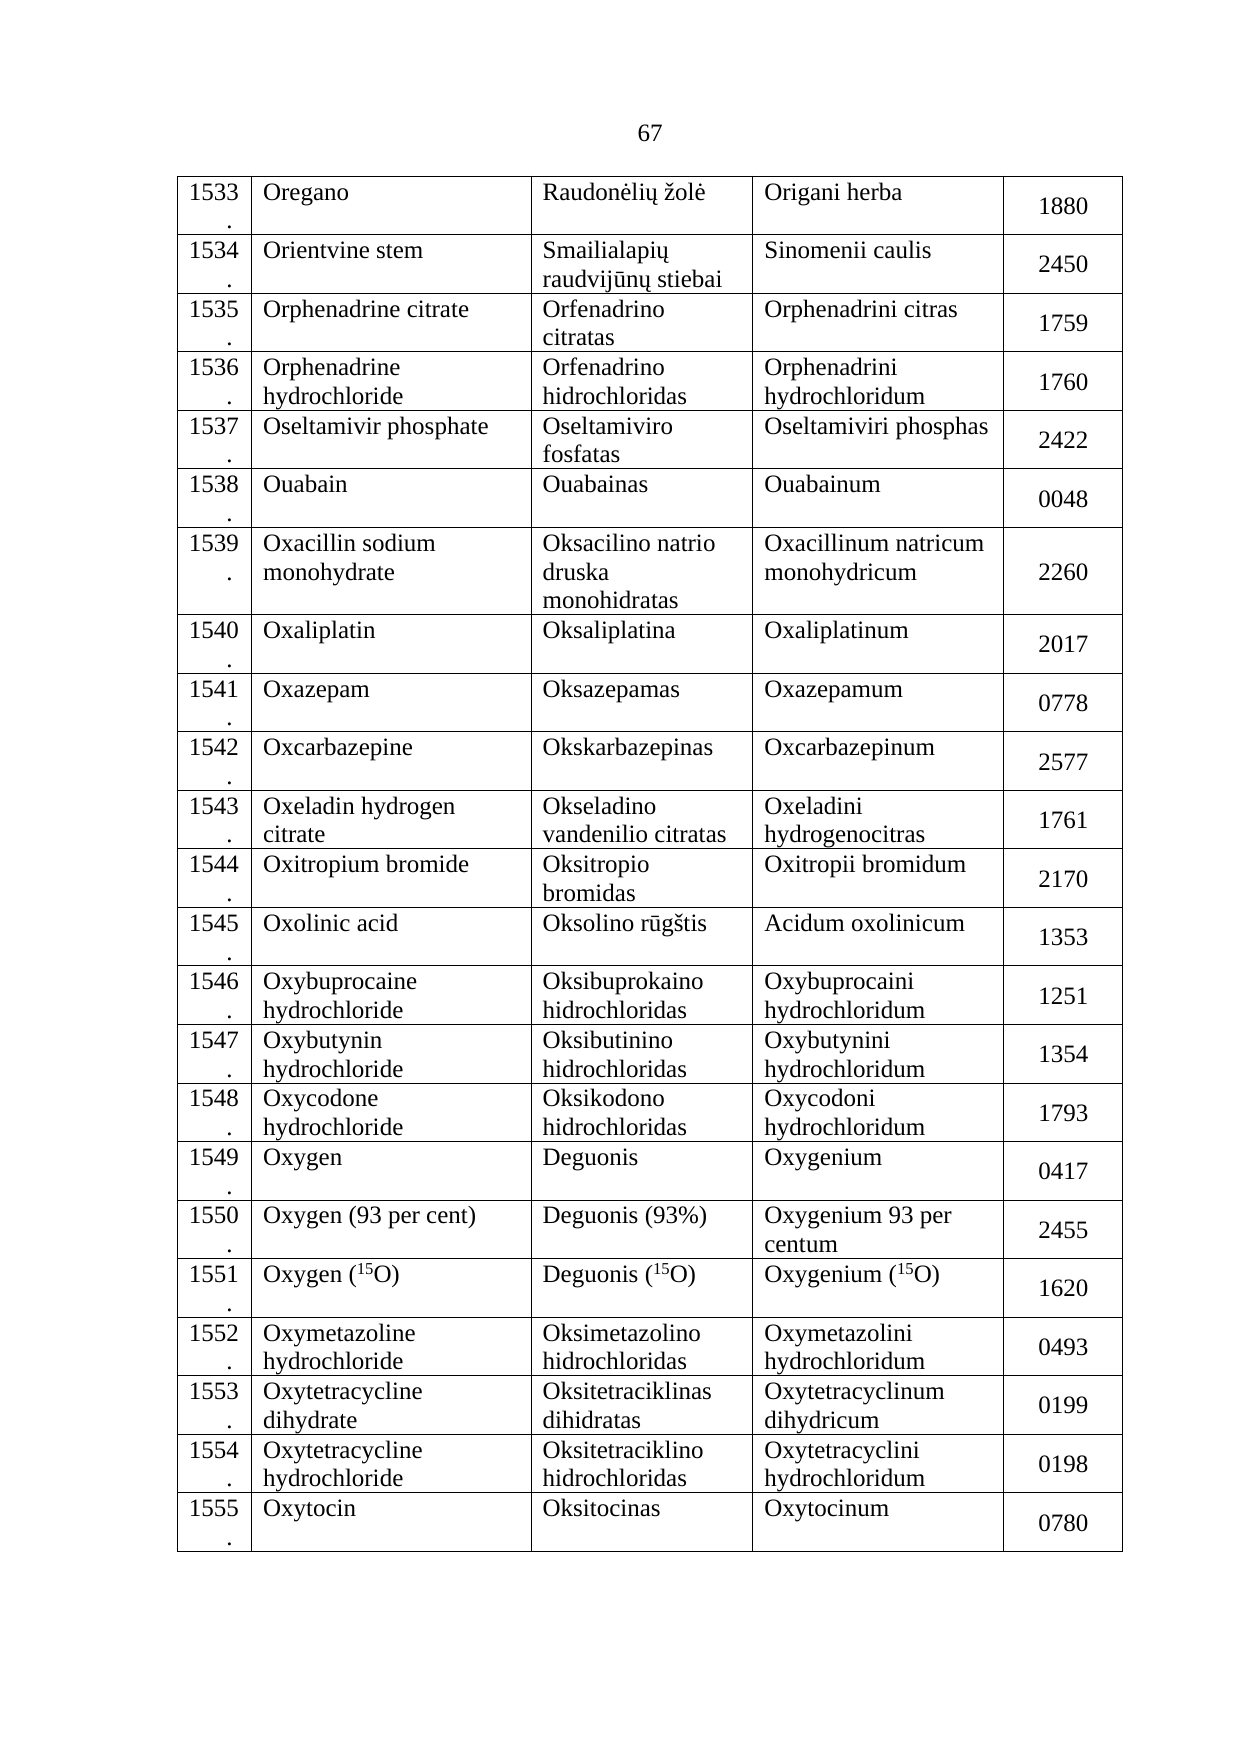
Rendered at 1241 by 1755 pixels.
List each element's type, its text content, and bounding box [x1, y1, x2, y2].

table_cell Oxaliplatinum [753, 615, 1003, 673]
table_cell Deguonis (15O) [532, 1259, 752, 1317]
table_cell Oxygenium [753, 1142, 1003, 1199]
table_cell Oxybutynin hydrochloride [252, 1025, 531, 1082]
table_cell Deguonis [532, 1142, 752, 1199]
table_cell 1545. [178, 908, 251, 965]
table_cell Oxeladini hydrogenocitras [753, 791, 1003, 848]
table_cell 2017 [1004, 615, 1122, 673]
table_cell Oksitetraciklino hidrochloridas [532, 1435, 752, 1492]
table_cell 2260 [1004, 528, 1122, 614]
table_cell Oxazepamum [753, 674, 1003, 731]
table_cell 1553. [178, 1376, 251, 1434]
table_cell Oxytocinum [753, 1493, 1003, 1551]
table_cell Oseltamiviri phosphas [753, 411, 1003, 468]
table_cell Oxeladin hydrogen citrate [252, 791, 531, 848]
table_cell Oregano [252, 177, 531, 234]
table_cell 1546. [178, 966, 251, 1024]
table_cell Oxytetracycline hydrochloride [252, 1435, 531, 1492]
table_cell Oxymetazolini hydrochloridum [753, 1318, 1003, 1375]
table_cell Orphenadrini hydrochloridum [753, 352, 1003, 410]
table_cell 2170 [1004, 849, 1122, 907]
table_cell 0493 [1004, 1318, 1122, 1375]
table_cell Orfenadrino hidrochloridas [532, 352, 752, 410]
table_cell 1354 [1004, 1025, 1122, 1082]
table_cell Deguonis (93%) [532, 1201, 752, 1258]
table_cell Oksikodono hidrochloridas [532, 1084, 752, 1141]
table_cell 1536. [178, 352, 251, 410]
table_cell 1759 [1004, 294, 1122, 351]
table_cell 1760 [1004, 352, 1122, 410]
table_cell Orphenadrine hydrochloride [252, 352, 531, 410]
table_cell Oksacilino natrio druska monohidratas [532, 528, 752, 614]
table_cell 0778 [1004, 674, 1122, 731]
table_cell 1535. [178, 294, 251, 351]
table_cell 0198 [1004, 1435, 1122, 1492]
table_cell Oksitetraciklinas dihidratas [532, 1376, 752, 1434]
table_cell 1549. [178, 1142, 251, 1199]
table_cell 1548. [178, 1084, 251, 1141]
table_cell 2455 [1004, 1201, 1122, 1258]
table_cell 1533. [178, 177, 251, 234]
table_cell Oxcarbazepinum [753, 732, 1003, 790]
table_cell 1793 [1004, 1084, 1122, 1141]
table_cell 1540. [178, 615, 251, 673]
table_cell Oxacillinum natricum monohydricum [753, 528, 1003, 614]
table_cell Oxybuprocaine hydrochloride [252, 966, 531, 1024]
table_cell 1538. [178, 469, 251, 527]
table_cell Oksibutinino hidrochloridas [532, 1025, 752, 1082]
table_cell 0417 [1004, 1142, 1122, 1199]
table_cell Smailialapių raudvijūnų stiebai [532, 235, 752, 293]
table_cell Oksolino rūgštis [532, 908, 752, 965]
table_cell Oxitropii bromidum [753, 849, 1003, 907]
table_cell Oxybutynini hydrochloridum [753, 1025, 1003, 1082]
table_cell Okskarbazepinas [532, 732, 752, 790]
table_cell 1547. [178, 1025, 251, 1082]
table_cell Oxygen (93 per cent) [252, 1201, 531, 1258]
table_cell 2450 [1004, 235, 1122, 293]
table_cell 2577 [1004, 732, 1122, 790]
table_cell Oxymetazoline hydrochloride [252, 1318, 531, 1375]
table_cell Oxcarbazepine [252, 732, 531, 790]
table_cell Oxygen [252, 1142, 531, 1199]
table_cell 1544. [178, 849, 251, 907]
table_cell Raudonėlių žolė [532, 177, 752, 234]
table_cell Oxytetracyclinum dihydricum [753, 1376, 1003, 1434]
table_cell 1539. [178, 528, 251, 614]
table_cell Oxygen (15O) [252, 1259, 531, 1317]
table_cell Acidum oxolinicum [753, 908, 1003, 965]
table_cell 1541. [178, 674, 251, 731]
table_cell 1542. [178, 732, 251, 790]
table_cell Orfenadrino citratas [532, 294, 752, 351]
table_cell Oxytetracycline dihydrate [252, 1376, 531, 1434]
table_cell Oksibuprokaino hidrochloridas [532, 966, 752, 1024]
table_cell Oksaliplatina [532, 615, 752, 673]
table_cell Oxaliplatin [252, 615, 531, 673]
table_cell 0199 [1004, 1376, 1122, 1434]
table_cell Oxazepam [252, 674, 531, 731]
table_cell Origani herba [753, 177, 1003, 234]
table_cell Oxytetracyclini hydrochloridum [753, 1435, 1003, 1492]
table_cell 1620 [1004, 1259, 1122, 1317]
table_cell Okseladino vandenilio citratas [532, 791, 752, 848]
table_cell 1880 [1004, 177, 1122, 234]
table_cell 1552. [178, 1318, 251, 1375]
table_cell 0780 [1004, 1493, 1122, 1551]
table_cell Oxycodone hydrochloride [252, 1084, 531, 1141]
table_cell Sinomenii caulis [753, 235, 1003, 293]
table_cell Orientvine stem [252, 235, 531, 293]
table_cell Oksitropio bromidas [532, 849, 752, 907]
table_cell Oksimetazolino hidrochloridas [532, 1318, 752, 1375]
table_cell Oxygenium (15O) [753, 1259, 1003, 1317]
table_cell 1550. [178, 1201, 251, 1258]
table_cell 1537. [178, 411, 251, 468]
table_cell Ouabain [252, 469, 531, 527]
table_cell Oksazepamas [532, 674, 752, 731]
table_cell Oxycodoni hydrochloridum [753, 1084, 1003, 1141]
table_cell Oseltamiviro fosfatas [532, 411, 752, 468]
table_cell Oxitropium bromide [252, 849, 531, 907]
table_cell 1761 [1004, 791, 1122, 848]
table_cell 1534. [178, 235, 251, 293]
table_cell Orphenadrine citrate [252, 294, 531, 351]
table_cell 1551. [178, 1259, 251, 1317]
table_cell Oksitocinas [532, 1493, 752, 1551]
table_cell 1554. [178, 1435, 251, 1492]
table_cell 1251 [1004, 966, 1122, 1024]
table_cell Oseltamivir phosphate [252, 411, 531, 468]
table_cell 2422 [1004, 411, 1122, 468]
table_cell Oxygenium 93 per centum [753, 1201, 1003, 1258]
table_cell Ouabainum [753, 469, 1003, 527]
table_cell Oxacillin sodium monohydrate [252, 528, 531, 614]
table_cell 1543. [178, 791, 251, 848]
table_cell 1555. [178, 1493, 251, 1551]
table_cell 1353 [1004, 908, 1122, 965]
table_cell Oxolinic acid [252, 908, 531, 965]
table_cell Oxybuprocaini hydrochloridum [753, 966, 1003, 1024]
table_cell Oxytocin [252, 1493, 531, 1551]
table_cell Orphenadrini citras [753, 294, 1003, 351]
table_cell Ouabainas [532, 469, 752, 527]
table_cell 0048 [1004, 469, 1122, 527]
